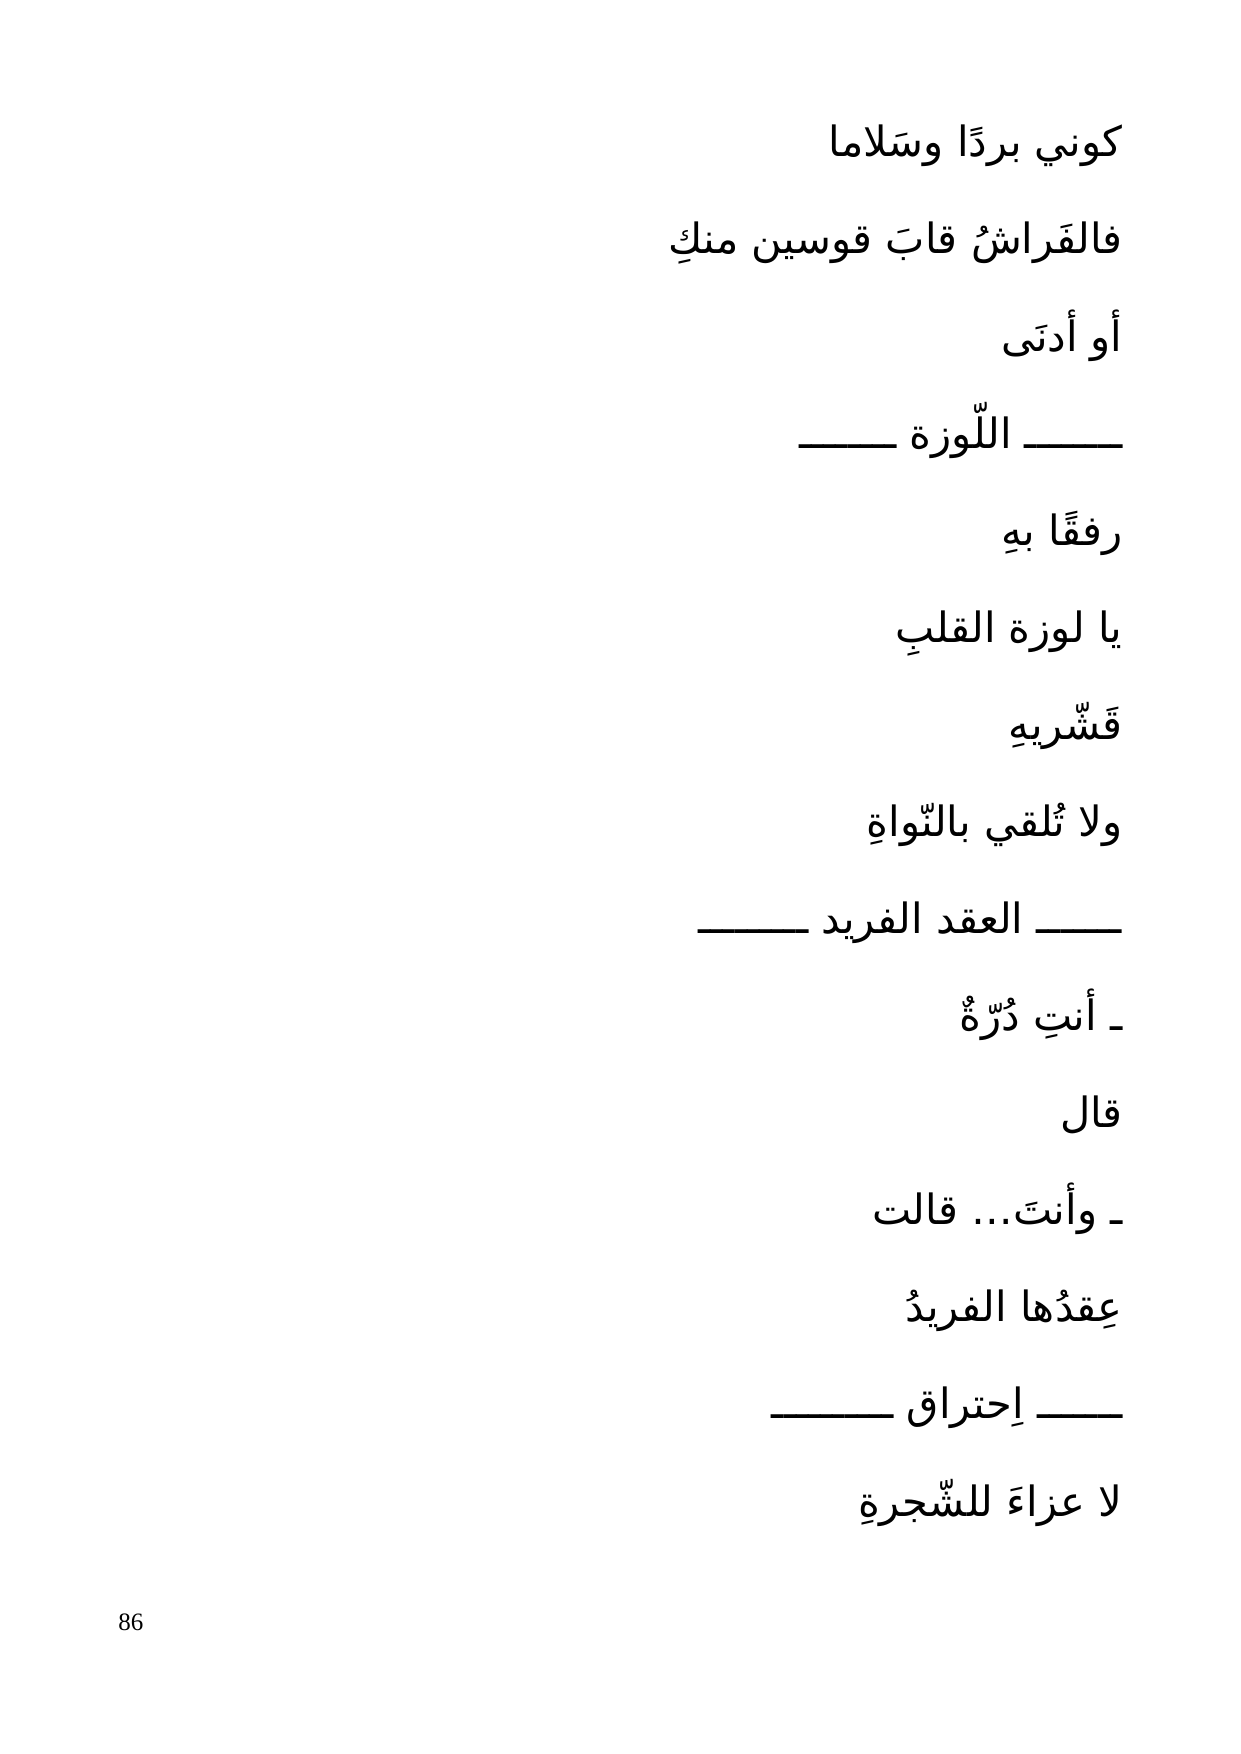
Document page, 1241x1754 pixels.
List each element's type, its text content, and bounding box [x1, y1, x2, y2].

text ـ أنتِ دُرّةٌ [118, 992, 1122, 1040]
text ـــــــ العقد الفريد ـــــــــ [118, 895, 1122, 943]
text يا لوزة القلبِ [118, 603, 1122, 652]
text قَشّريهِ [118, 701, 1122, 749]
text أو أدنَى [118, 312, 1122, 361]
text ولا تُلقي بالنّواةِ [118, 798, 1122, 846]
text قال [118, 1089, 1122, 1137]
text كوني بردًا وسَلاما [118, 118, 1122, 167]
text ـ وأنتَ… قالت [118, 1186, 1122, 1234]
text لا عزاءَ للشّجرةِ [118, 1477, 1122, 1526]
text ــــــــ اللّوزة ــــــــ [118, 409, 1122, 458]
text رفقًا بهِ [118, 506, 1122, 555]
text ـــــــ اِحتراق ــــــــــ [118, 1380, 1122, 1429]
text فالفَراشُ قابَ قوسين منكِ [118, 215, 1122, 264]
text عِقدُها الفريدُ [118, 1283, 1122, 1332]
